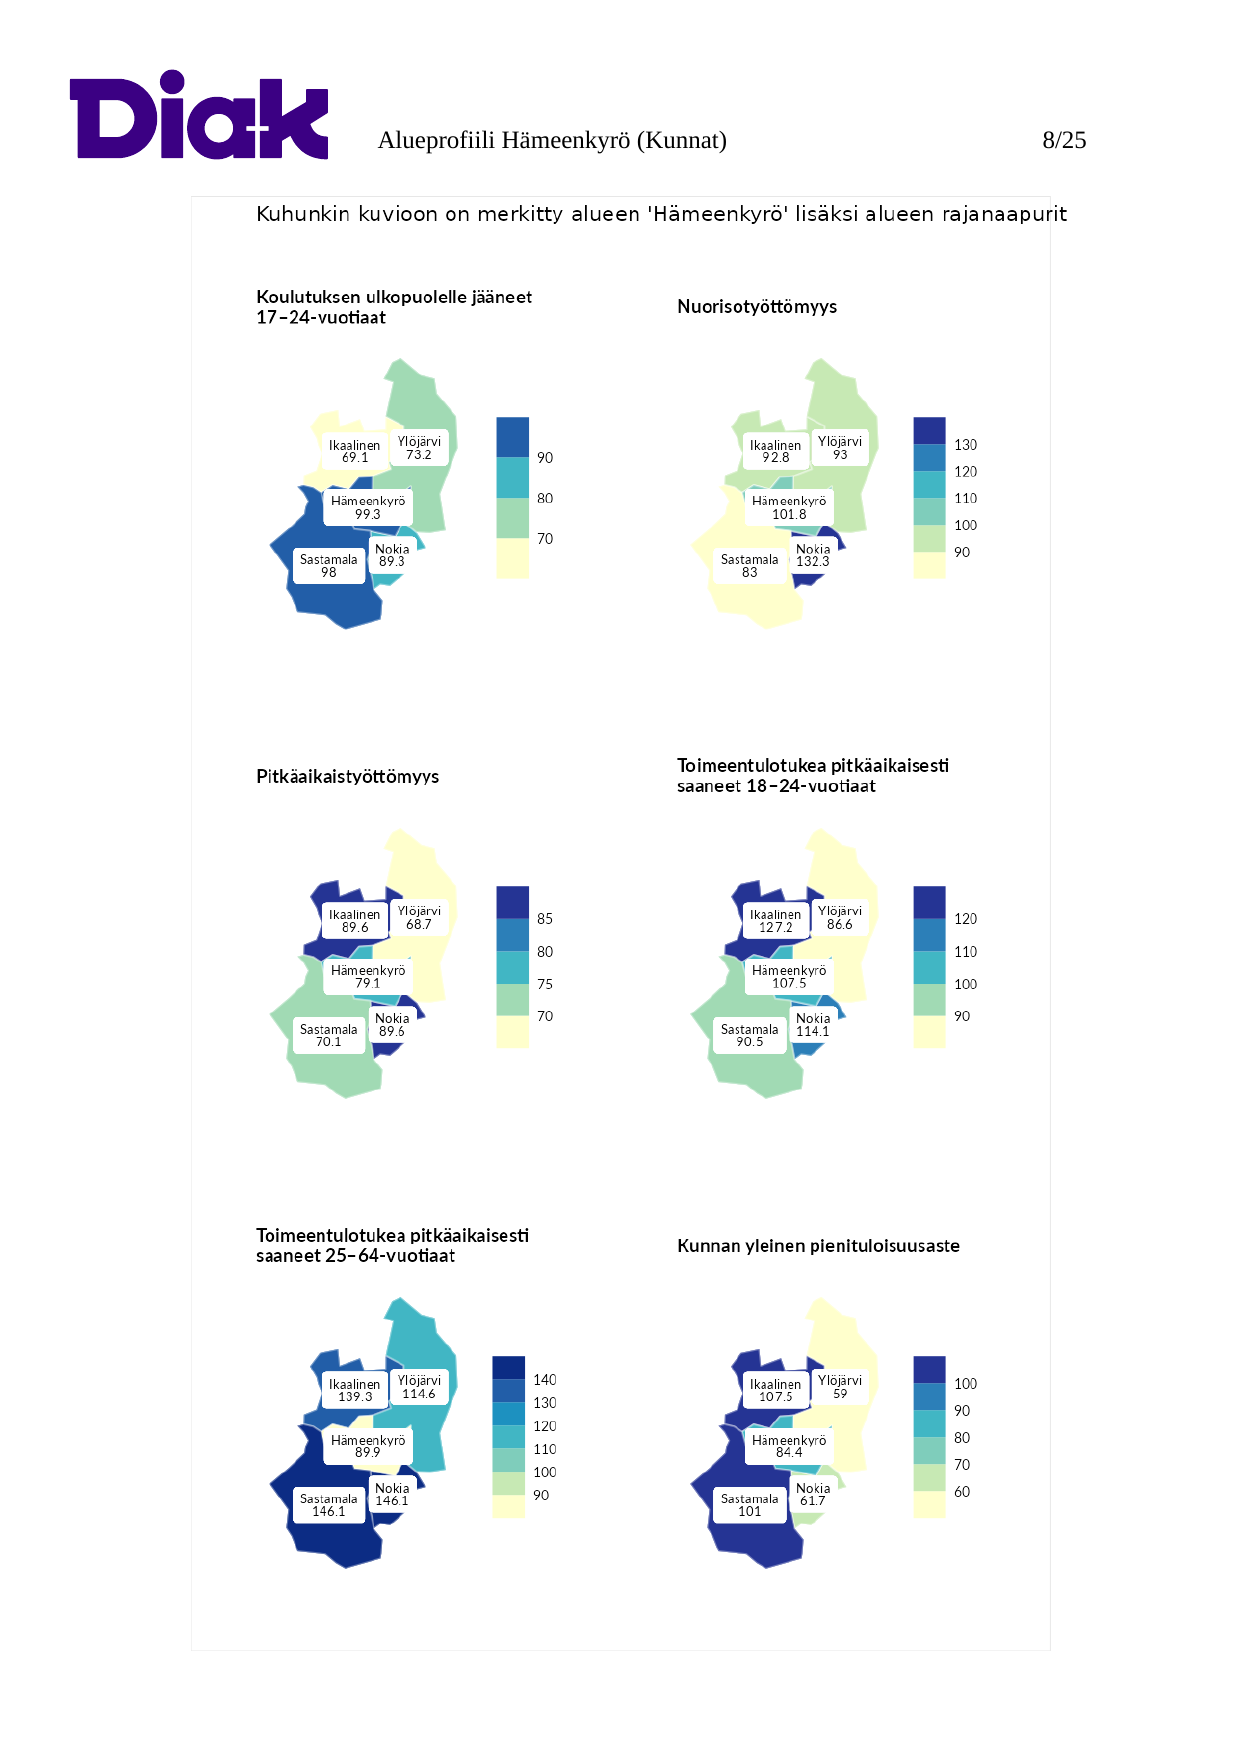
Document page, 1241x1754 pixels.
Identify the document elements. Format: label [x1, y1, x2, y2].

picture [61, 196, 1179, 1651]
